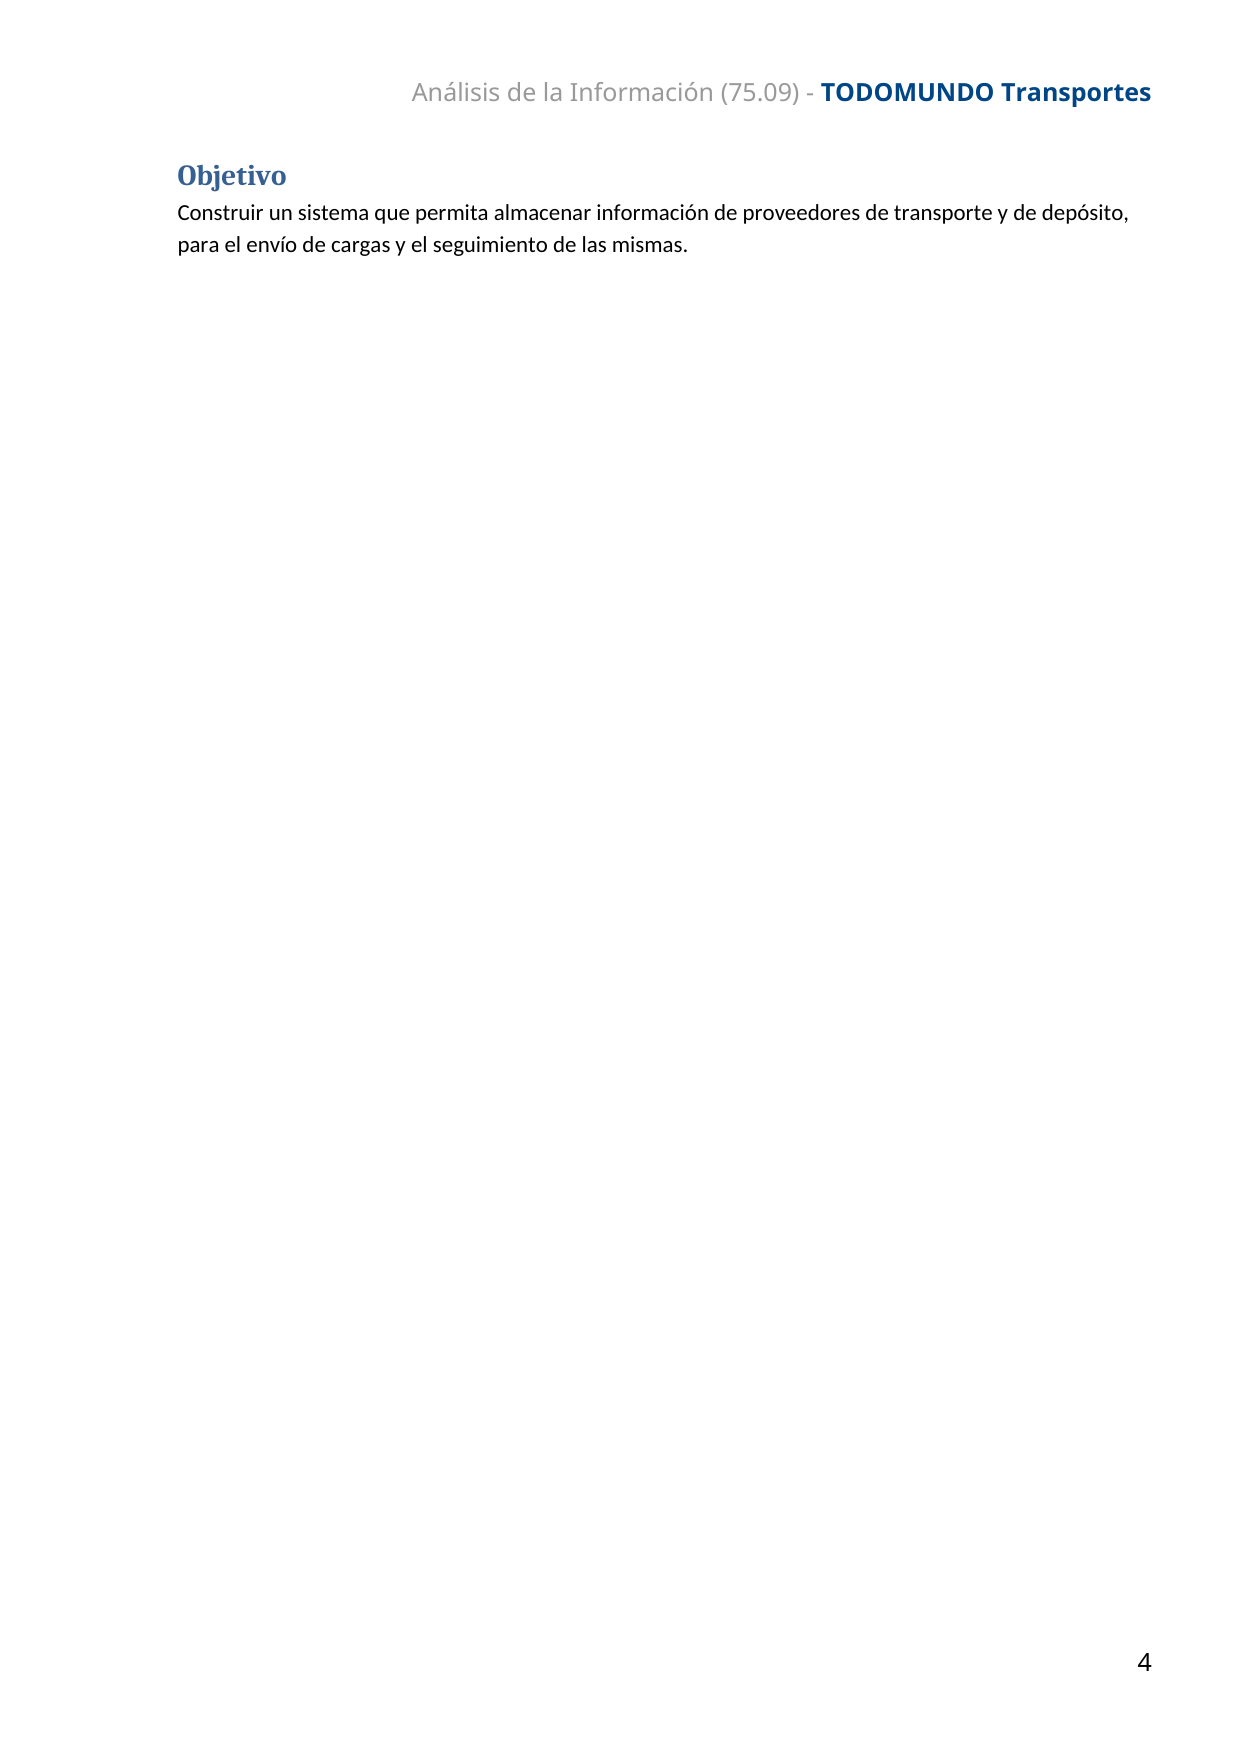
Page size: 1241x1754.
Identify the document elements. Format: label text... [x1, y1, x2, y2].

text Construir un sistema que permita almacenar información de proveedores de transporte y de depósito, para el envío de cargas y el seguimiento de las mismas. [177, 198, 1152, 258]
subtitle Objetivo [177, 159, 1152, 193]
